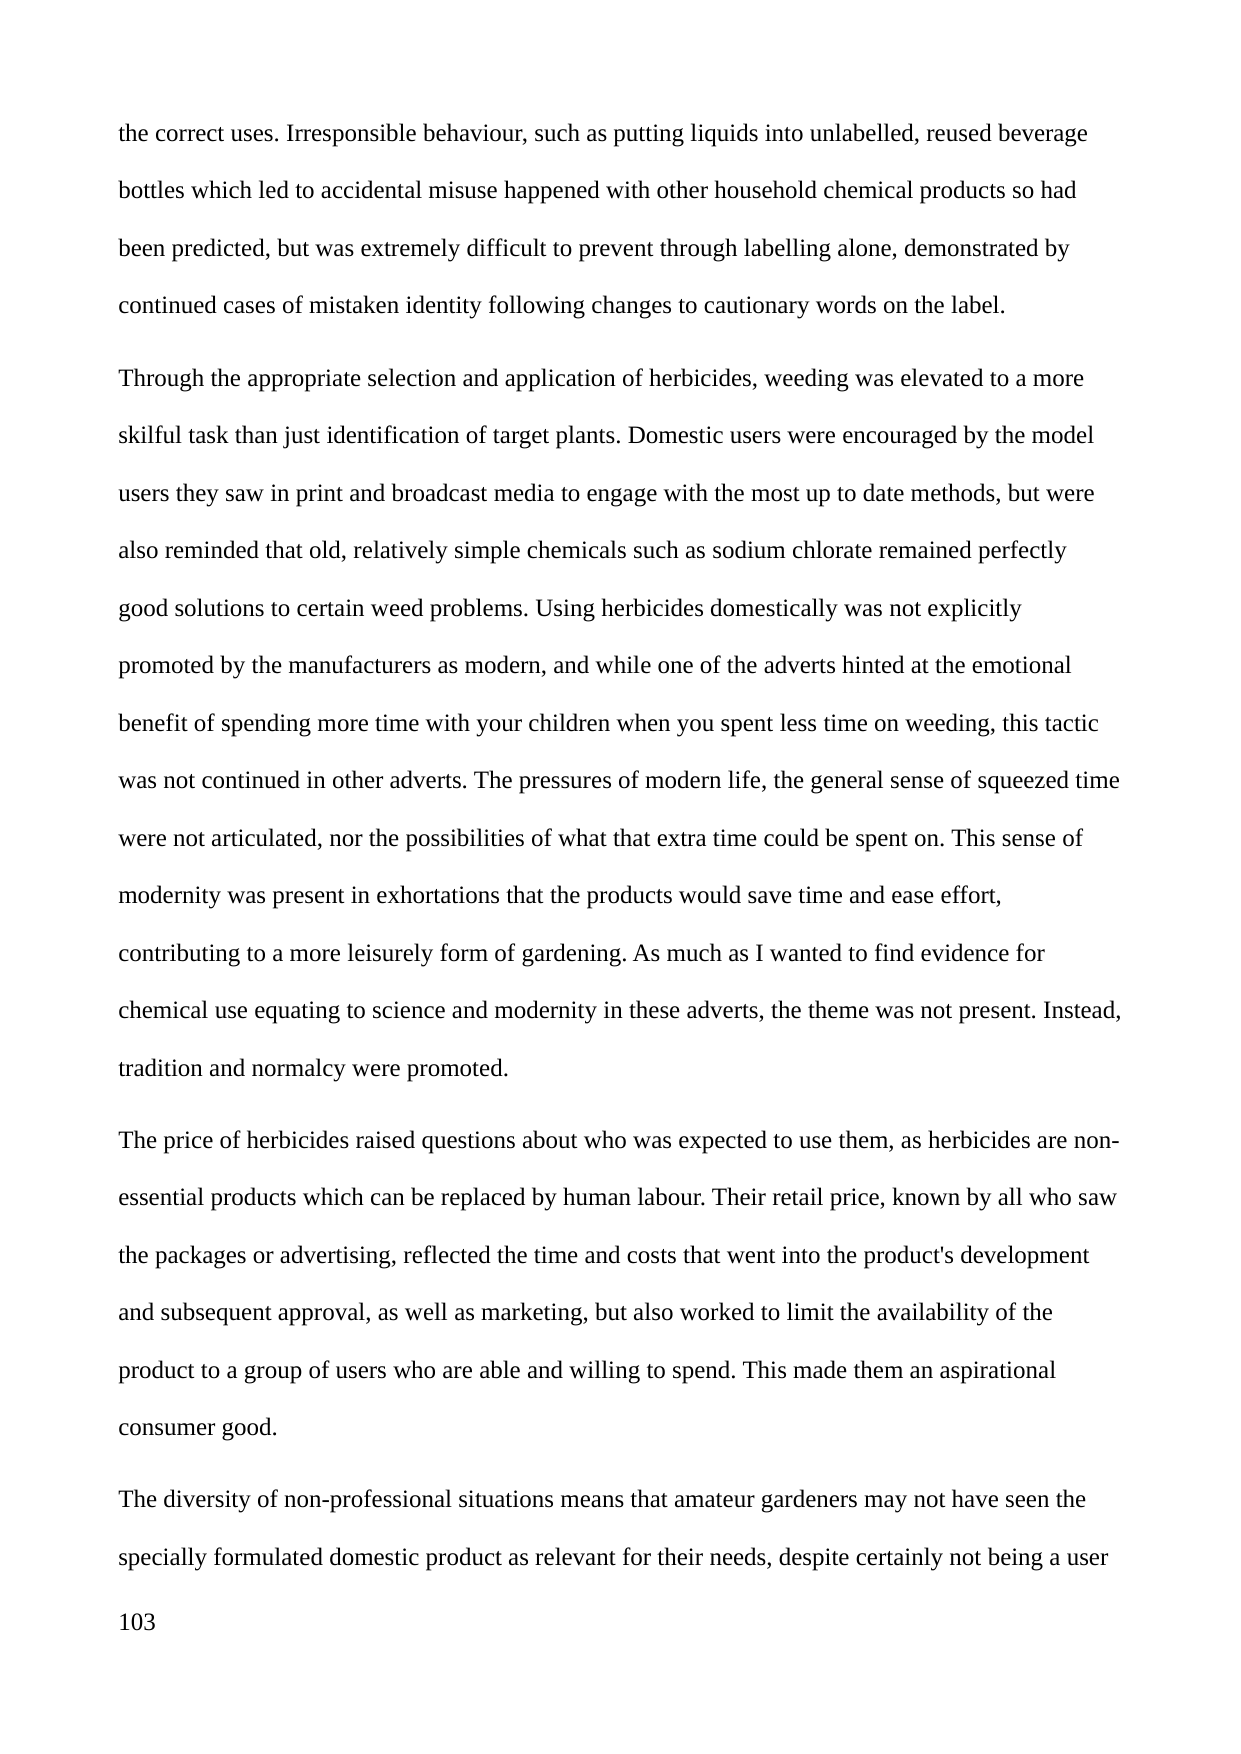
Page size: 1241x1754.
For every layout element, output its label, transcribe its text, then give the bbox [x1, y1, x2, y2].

text The diversity of non-professional situations means that amateur gardeners may not have seen the specially formulated domestic product as relevant for their needs, despite certainly not being a user [118, 1484, 1122, 1571]
text Through the appropriate selection and application of herbicides, weeding was elevated to a more skilful task than just identification of target plants. Domestic users were encouraged by the model users they saw in print and broadcast media to engage with the most up to date methods, but were also reminded that old, relatively simple chemicals such as sodium chlorate remained perfectly good solutions to certain weed problems. Using herbicides domestically was not explicitly promoted by the manufacturers as modern, and while one of the adverts hinted at the emotional benefit of spending more time with your children when you spent less time on weeding, this tactic was not continued in other adverts. The pressures of modern life, the general sense of squeezed time were not articulated, nor the possibilities of what that extra time could be spent on. This sense of modernity was present in exhortations that the products would save time and ease effort, contributing to a more leisurely form of gardening. As much as I wanted to find evidence for chemical use equating to science and modernity in these adverts, the theme was not present. Instead, tradition and normalcy were promoted. [118, 363, 1122, 1081]
text The price of herbicides raised questions about who was expected to use them, as herbicides are non-essential products which can be replaced by human labour. Their retail price, known by all who saw the packages or advertising, reflected the time and costs that went into the product's development and subsequent approval, as well as marketing, but also worked to limit the availability of the product to a group of users who are able and willing to spend. This made them an aspirational consumer good. [118, 1125, 1122, 1441]
text the correct uses. Irresponsible behaviour, such as putting liquids into unlabelled, reused beverage bottles which led to accidental misuse happened with other household chemical products so had been predicted, but was extremely difficult to prevent through labelling alone, demonstrated by continued cases of mistaken identity following changes to cautionary words on the label. [118, 118, 1122, 319]
